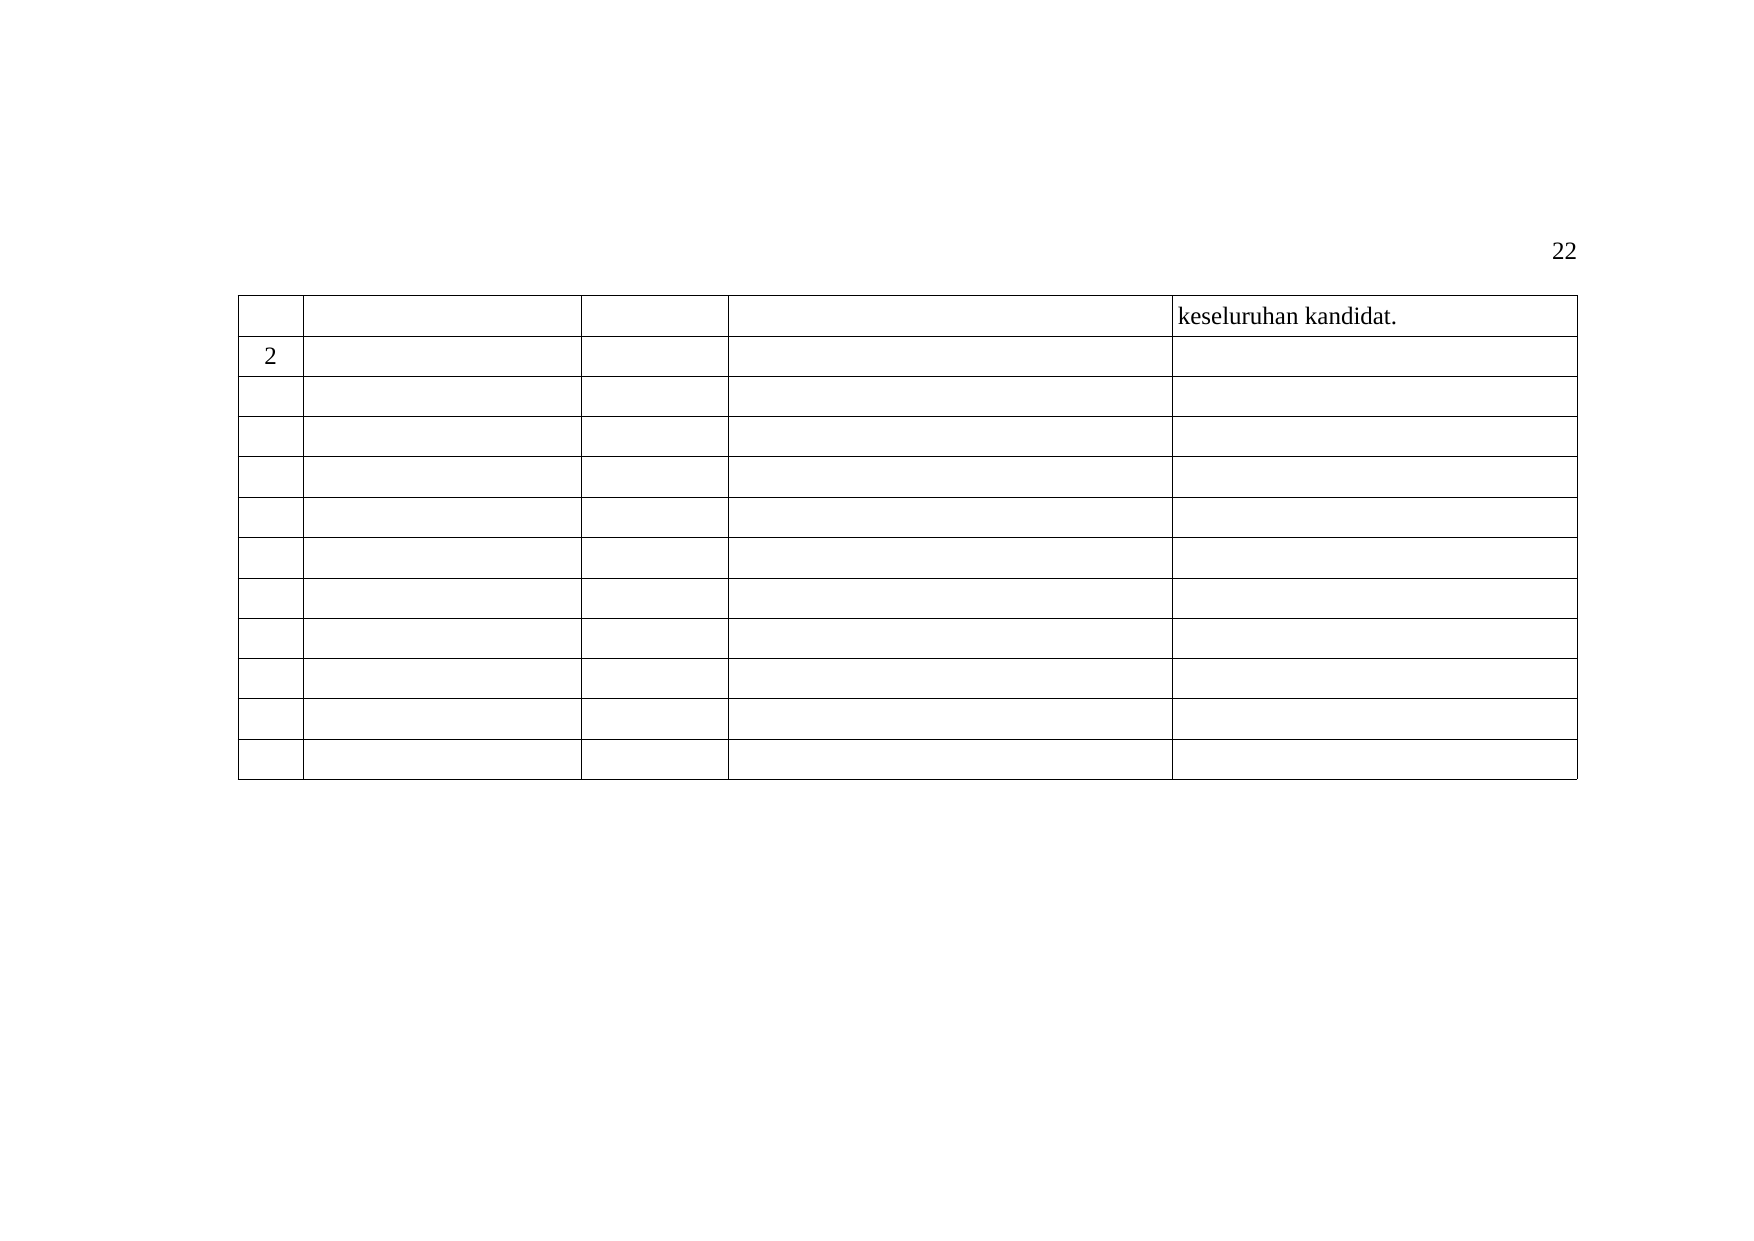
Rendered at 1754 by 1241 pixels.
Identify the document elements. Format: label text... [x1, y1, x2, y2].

table_cell [304, 740, 581, 779]
table_cell [304, 377, 581, 416]
table_cell [239, 296, 303, 336]
table_cell [304, 417, 581, 456]
table_cell [239, 498, 303, 537]
table_cell [239, 457, 303, 497]
table_cell [729, 498, 1172, 537]
table_cell [239, 377, 303, 416]
table_cell [239, 579, 303, 618]
table_cell [729, 619, 1172, 658]
table_cell [1173, 417, 1577, 456]
table_cell [729, 699, 1172, 739]
table_cell [304, 296, 581, 336]
table_cell [1173, 377, 1577, 416]
table_cell [239, 740, 303, 779]
table_cell [582, 296, 728, 336]
table_cell [1173, 619, 1577, 658]
table_cell [582, 538, 728, 577]
table_cell [729, 579, 1172, 618]
table_cell [1173, 457, 1577, 497]
table_cell [304, 619, 581, 658]
table_cell [729, 377, 1172, 416]
table_cell [729, 740, 1172, 779]
table_cell 2 [239, 337, 303, 376]
table_cell [304, 699, 581, 739]
table_cell [239, 538, 303, 577]
table_cell [304, 538, 581, 577]
table_cell [582, 417, 728, 456]
table_cell [582, 699, 728, 739]
table_cell [1173, 699, 1577, 739]
table_cell keseluruhan kandidat. [1173, 296, 1577, 336]
table_cell [582, 377, 728, 416]
table_cell [729, 659, 1172, 698]
table_cell [304, 659, 581, 698]
table_cell [304, 337, 581, 376]
table_cell [729, 538, 1172, 577]
table_cell [582, 740, 728, 779]
table_cell [304, 579, 581, 618]
table_cell [729, 417, 1172, 456]
table_cell [1173, 659, 1577, 698]
table_cell [239, 417, 303, 456]
table_cell [1173, 740, 1577, 779]
table_cell [582, 659, 728, 698]
table_cell [239, 619, 303, 658]
table_cell [582, 337, 728, 376]
table_cell [1173, 538, 1577, 577]
table_cell [1173, 498, 1577, 537]
table_cell [729, 337, 1172, 376]
table_cell [729, 457, 1172, 497]
table_cell [582, 457, 728, 497]
table_cell [239, 659, 303, 698]
table_cell [582, 579, 728, 618]
table_cell [729, 296, 1172, 336]
table_cell [304, 498, 581, 537]
table_cell [304, 457, 581, 497]
table_cell [582, 619, 728, 658]
table_cell [582, 498, 728, 537]
table_cell [239, 699, 303, 739]
table_cell [1173, 337, 1577, 376]
table_cell [1173, 579, 1577, 618]
